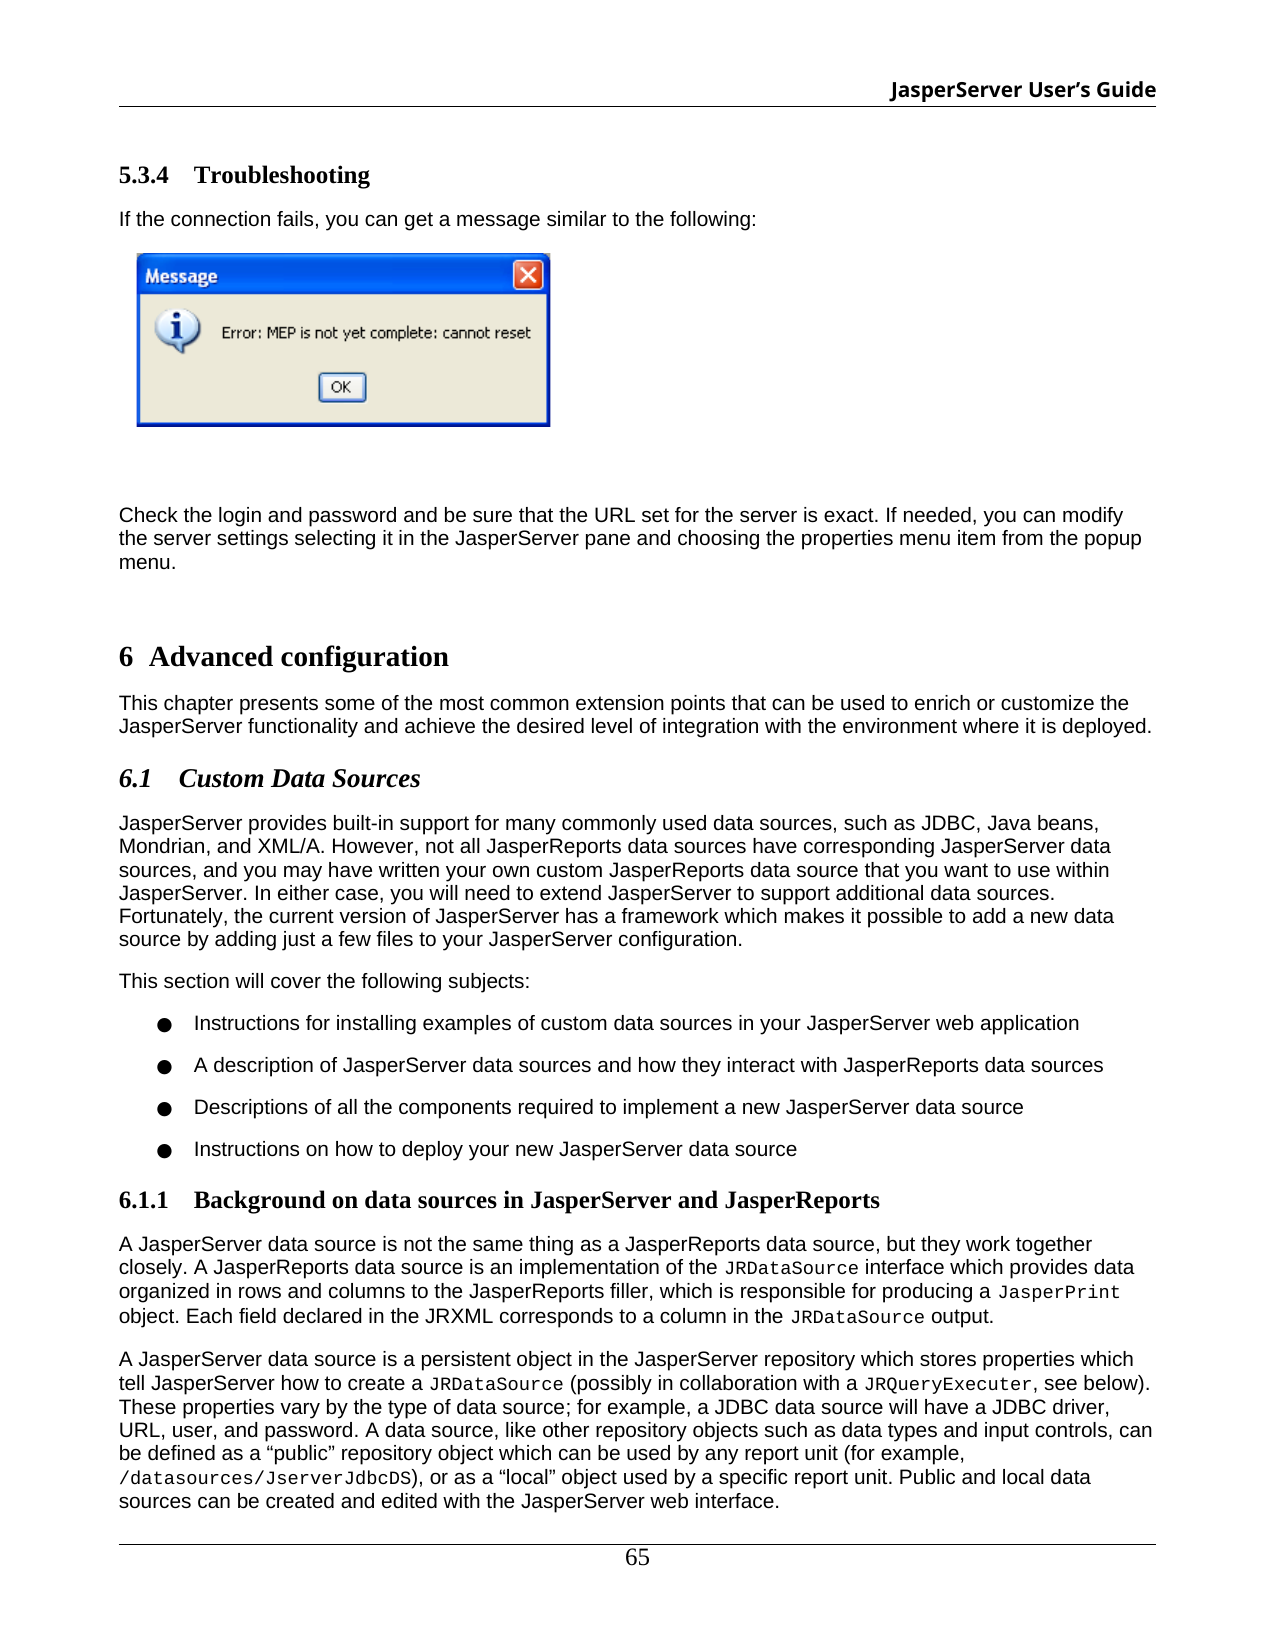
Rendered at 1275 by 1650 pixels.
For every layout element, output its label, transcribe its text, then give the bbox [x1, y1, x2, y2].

list Instructions for installing examples of custom data sources in your JasperServer web application [156, 1012, 1156, 1035]
subtitle Advanced configuration [118, 640, 1156, 673]
text This section will cover the following subjects: [118, 970, 1156, 993]
text A JasperServer data source is a persistent object in the JasperServer repository which stores properties which tell JasperServer how to create a JRDataSource (possibly in collaboration with a JRQueryExecuter, see below). These properties vary by the type of data source; for example, a JDBC data source will have a JDBC driver, URL, user, and password. A data source, like other repository objects such as data types and input controls, can be defined as a “public” repository object which can be used by any report unit (for example, /datasources/JserverJdbcDS), or as a “local” object used by a specific report unit. Public and local data sources can be created and edited with the JasperServer web interface. [118, 1348, 1156, 1513]
list Instructions on how to deploy your new JasperServer data source [156, 1138, 1156, 1161]
subtitle Background on data sources in JasperServer and JasperReports [118, 1186, 1156, 1214]
subtitle Troubleshooting [118, 161, 1156, 189]
text A JasperServer data source is not the same thing as a JasperReports data source, but they work together closely. A JasperReports data source is an implementation of the JRDataSource interface which provides data organized in rows and columns to the JasperReports filler, which is responsible for producing a JasperPrint object. Each field declared in the JRXML corresponds to a column in the JRDataSource output. [118, 1232, 1156, 1329]
picture [136, 253, 551, 427]
list A description of JasperServer data sources and how they interact with JasperReports data sources [156, 1054, 1156, 1077]
text This chapter presents some of the most common extension points that can be used to enrich or customize the JasperServer functionality and achieve the desired level of integration with the environment where it is deployed. [118, 691, 1156, 738]
subtitle Custom Data Sources [118, 763, 1156, 793]
list Descriptions of all the components required to implement a new JasperServer data source [156, 1096, 1156, 1119]
text JasperServer provides built-in support for many commonly used data sources, such as JDBC, Java beans, Mondrian, and XML/A. However, not all JasperReports data sources have corresponding JasperServer data sources, and you may have written your own custom JasperReports data source that you want to use within JasperServer. In either case, you will need to extend JasperServer to support additional data sources. Fortunately, the current version of JasperServer has a framework which makes it possible to add a new data source by adding just a few files to your JasperServer configuration. [118, 812, 1156, 951]
text Check the login and password and be sure that the URL set for the server is exact. If needed, you can modify the server settings selecting it in the JasperServer pane and choosing the properties menu item from the popup menu. [118, 427, 1156, 573]
text If the connection fails, you can get a message similar to the following: [118, 207, 1156, 231]
